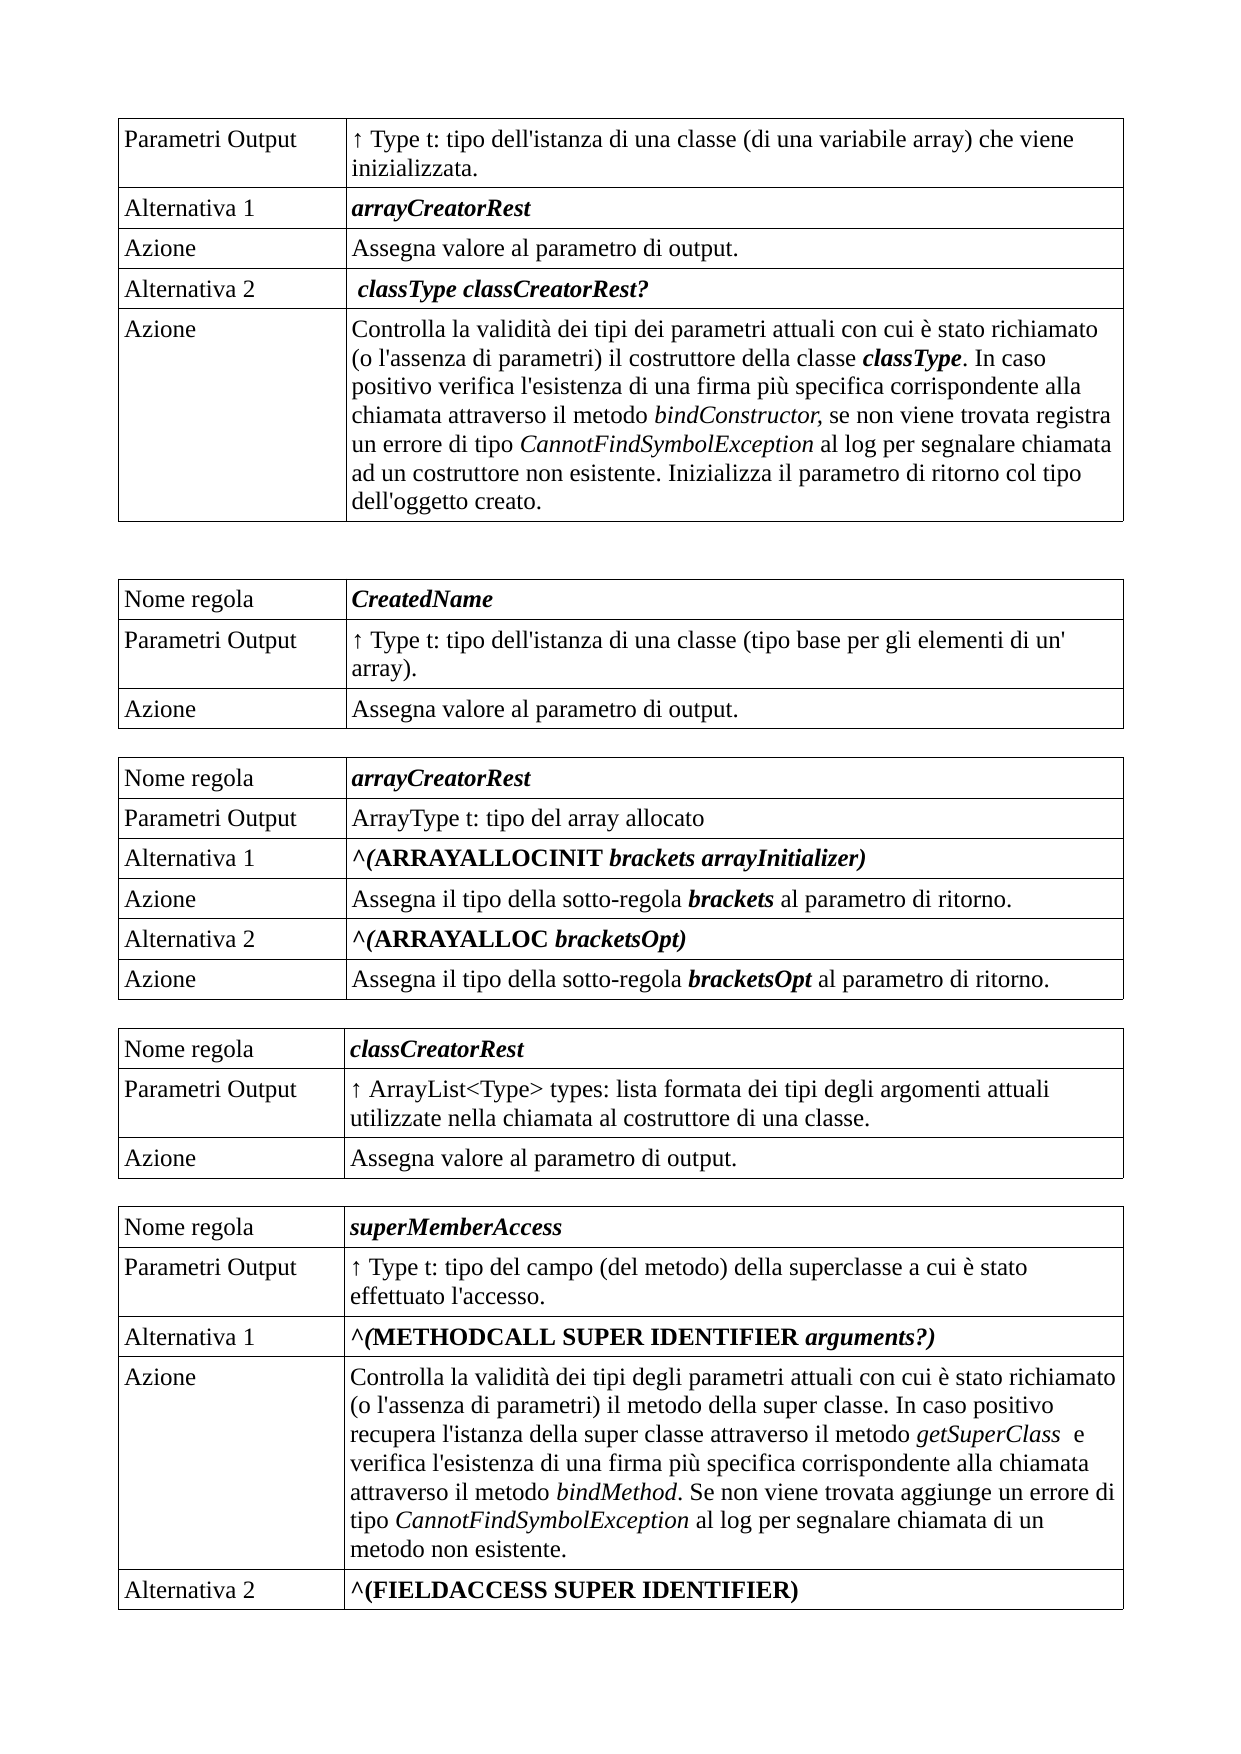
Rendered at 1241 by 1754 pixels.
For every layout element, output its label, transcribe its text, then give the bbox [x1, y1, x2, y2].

table_cell Controlla la validità dei tipi dei parametri attuali con cui è stato richiamato (o l'assenza di parametri) il costruttore della classe classType. In caso positivo verifica l'esistenza di una firma più specifica corrispondente alla chiamata attraverso il metodo bindConstructor, se non viene trovata registra un errore di tipo CannotFindSymbolException al log per segnalare chiamata ad un costruttore non esistente. Inizializza il parametro di ritorno col tipo dell'oggetto creato. [347, 309, 1123, 521]
table_cell ↑ Type t: tipo dell'istanza di una classe (di una variabile array) che viene inizializzata. [347, 119, 1123, 187]
table_cell Azione [119, 309, 346, 521]
table_cell ↑ Type t: tipo dell'istanza di una classe (tipo base per gli elementi di un' array). [347, 620, 1123, 688]
table_cell ^(METHODCALL SUPER IDENTIFIER arguments?) [345, 1317, 1123, 1356]
table_cell Azione [119, 879, 346, 918]
table_header classCreatorRest [345, 1029, 1123, 1068]
table_cell ^(ARRAYALLOCINIT brackets arrayInitializer) [347, 839, 1123, 878]
table_cell arrayCreatorRest [347, 188, 1123, 227]
table_cell Parametri Output [119, 1248, 344, 1316]
table_header Nome regola [119, 1029, 344, 1068]
table_cell Azione [119, 960, 346, 999]
table_cell classType classCreatorRest? [347, 269, 1123, 308]
table_cell Alternativa 2 [119, 919, 346, 959]
table_header CreatedName [347, 580, 1123, 619]
table_cell Alternativa 2 [119, 1570, 344, 1609]
table_cell Assegna il tipo della sotto-regola bracketsOpt al parametro di ritorno. [347, 960, 1123, 999]
table_cell Azione [119, 689, 346, 728]
table_cell Parametri Output [119, 119, 346, 187]
table_cell Alternativa 2 [119, 269, 346, 308]
table_cell Parametri Output [119, 799, 346, 838]
table_cell Assegna il tipo della sotto-regola brackets al parametro di ritorno. [347, 879, 1123, 918]
table_cell Azione [119, 229, 346, 268]
table_cell Assegna valore al parametro di output. [347, 229, 1123, 268]
table_cell Alternativa 1 [119, 839, 346, 878]
table_header arrayCreatorRest [347, 758, 1123, 797]
table_header Nome regola [119, 580, 346, 619]
table_cell Assegna valore al parametro di output. [347, 689, 1123, 728]
table_cell ↑ Type t: tipo del campo (del metodo) della superclasse a cui è stato effettuato l'accesso. [345, 1248, 1123, 1316]
table_cell Parametri Output [119, 620, 346, 688]
table_cell ^(ARRAYALLOC bracketsOpt) [347, 919, 1123, 959]
table_cell ArrayType t: tipo del array allocato [347, 799, 1123, 838]
table_cell Azione [119, 1138, 344, 1177]
table_cell ↑ ArrayList<Type> types: lista formata dei tipi degli argomenti attuali utilizzate nella chiamata al costruttore di una classe. [345, 1069, 1123, 1137]
table_cell ^(FIELDACCESS SUPER IDENTIFIER) [345, 1570, 1123, 1609]
table_cell Assegna valore al parametro di output. [345, 1138, 1123, 1177]
table_header Nome regola [119, 1207, 344, 1247]
table_header Nome regola [119, 758, 346, 797]
table_cell Azione [119, 1357, 344, 1569]
table_header superMemberAccess [345, 1207, 1123, 1247]
table_cell Alternativa 1 [119, 188, 346, 227]
table_cell Parametri Output [119, 1069, 344, 1137]
table_cell Controlla la validità dei tipi degli parametri attuali con cui è stato richiamato (o l'assenza di parametri) il metodo della super classe. In caso positivo recupera l'istanza della super classe attraverso il metodo getSuperClass e verifica l'esistenza di una firma più specifica corrispondente alla chiamata attraverso il metodo bindMethod. Se non viene trovata aggiunge un errore di tipo CannotFindSymbolException al log per segnalare chiamata di un metodo non esistente. [345, 1357, 1123, 1569]
table_cell Alternativa 1 [119, 1317, 344, 1356]
